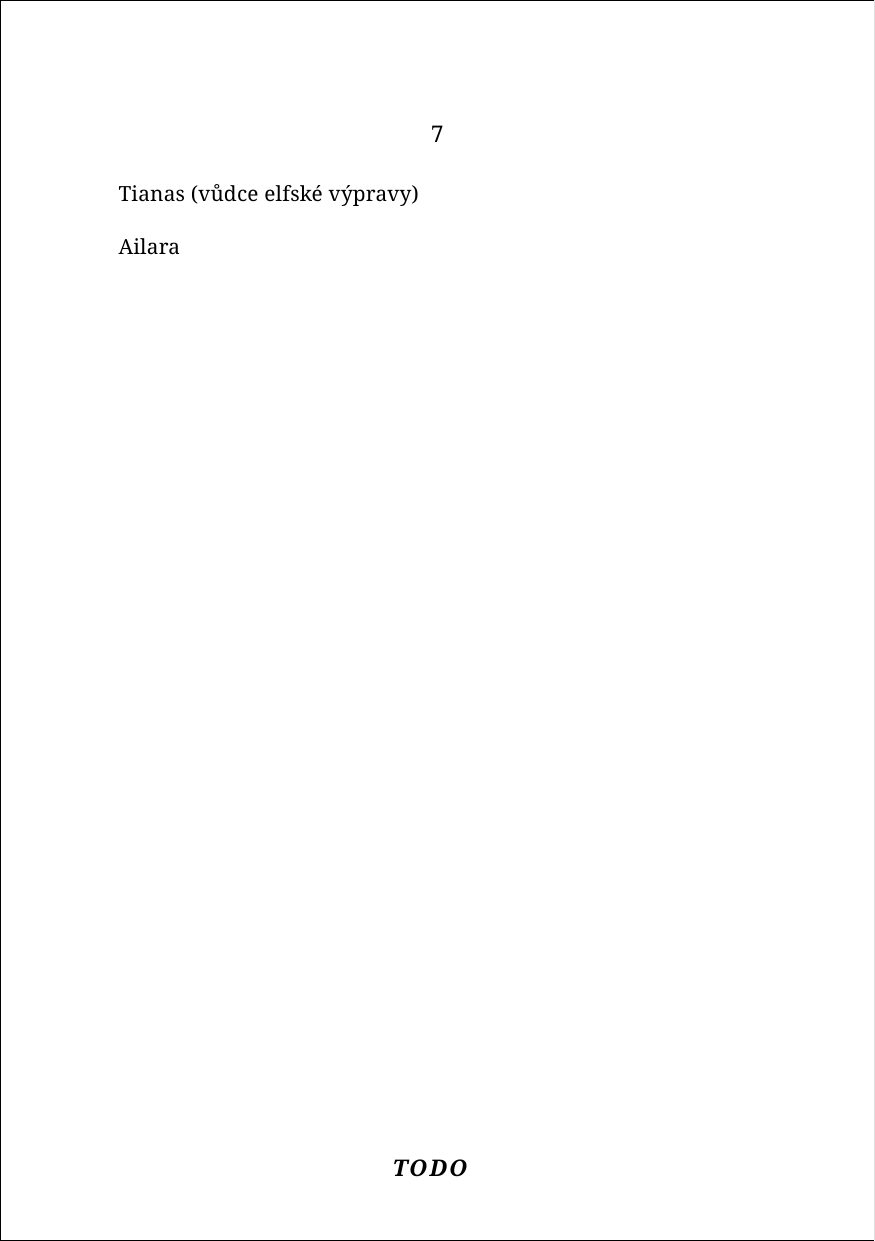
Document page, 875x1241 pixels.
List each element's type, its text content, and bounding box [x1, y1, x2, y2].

text Ailara [118, 232, 756, 261]
text Tianas (vůdce elfské výpravy) [118, 179, 756, 207]
